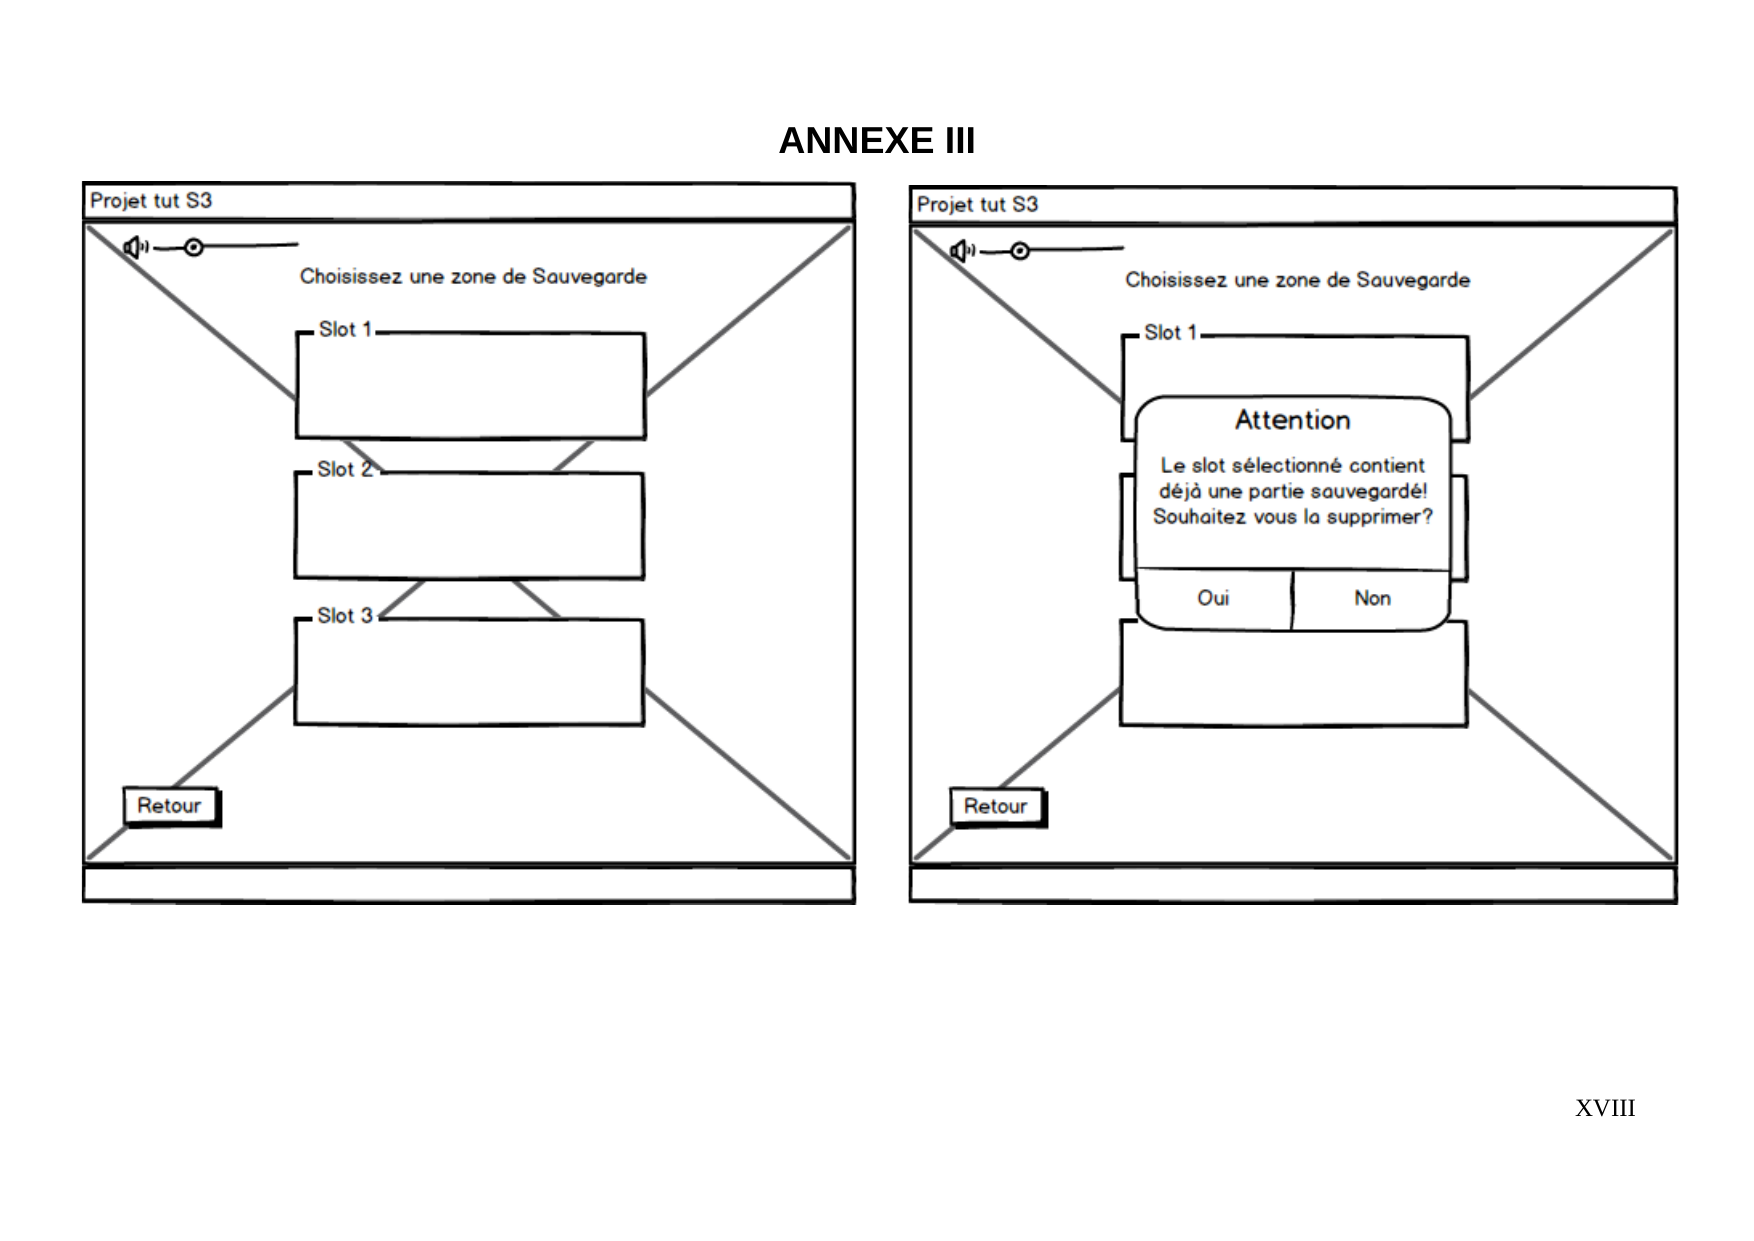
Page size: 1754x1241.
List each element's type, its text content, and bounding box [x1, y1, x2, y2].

picture [908, 185, 1679, 905]
picture [81, 181, 857, 905]
text ANNEXE III [118, 118, 1636, 161]
